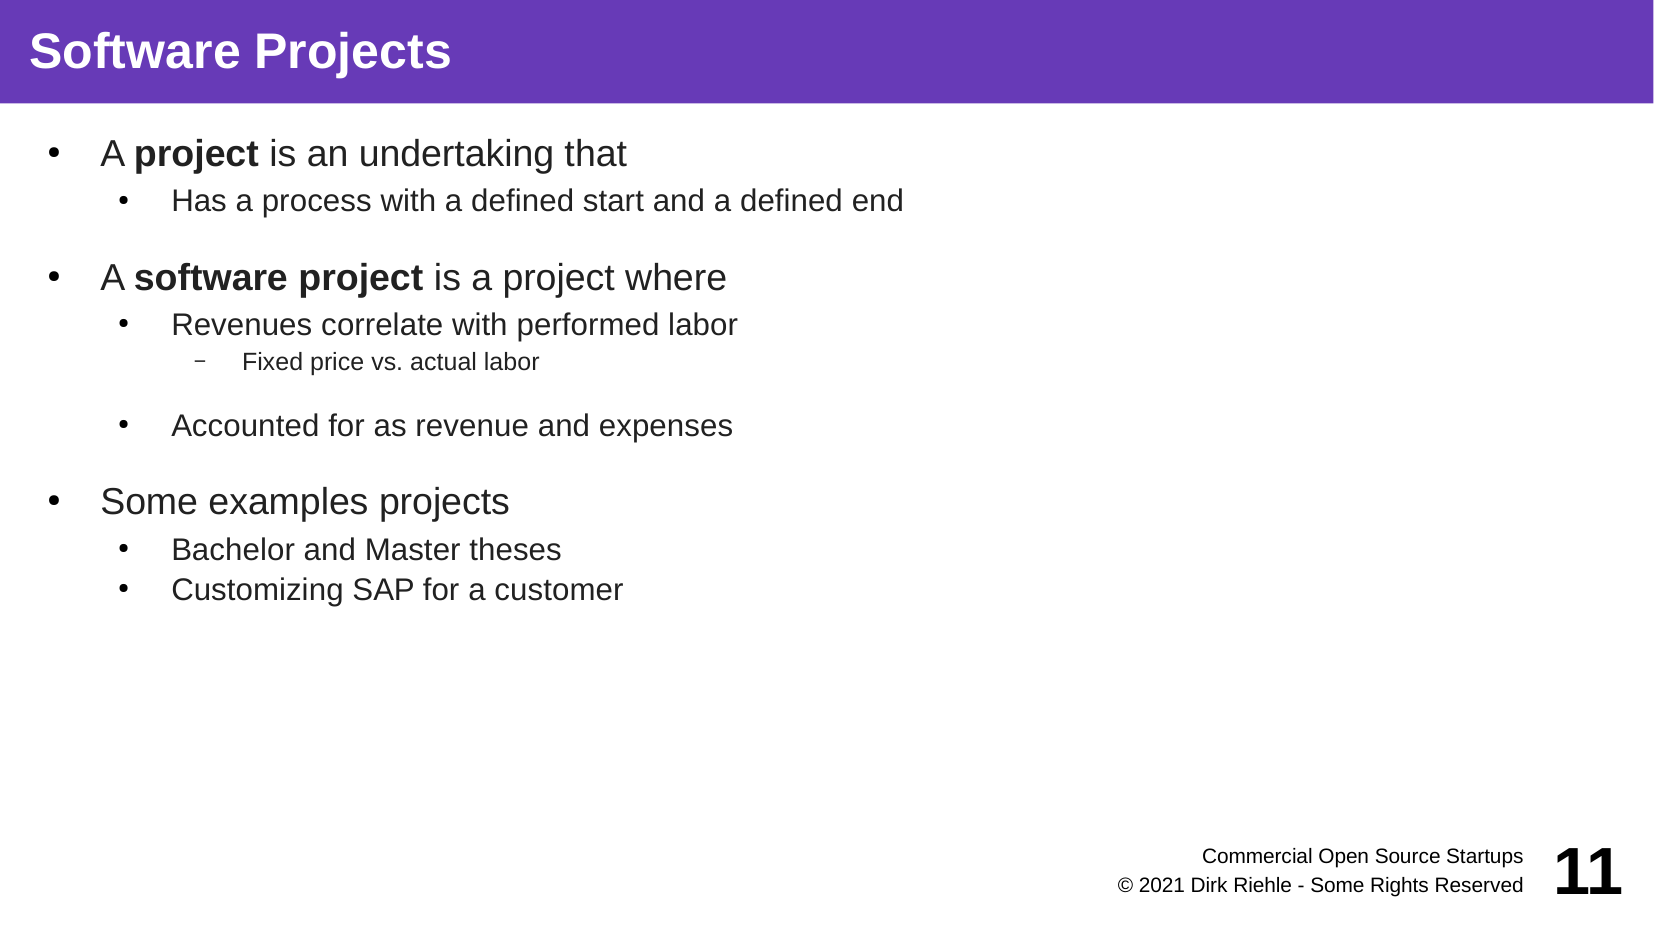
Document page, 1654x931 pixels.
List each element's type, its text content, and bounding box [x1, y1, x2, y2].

list A project is an undertaking that Has a process with a defined start and a defined end A software project is a project where Revenues correlate with performed labor Fixed price vs. actual labor Accounted for as revenue and expenses Some examples projects Bachelor and Master theses Customizing SAP for a customer [29, 132, 1625, 813]
title Software Projects [0, 0, 1654, 104]
